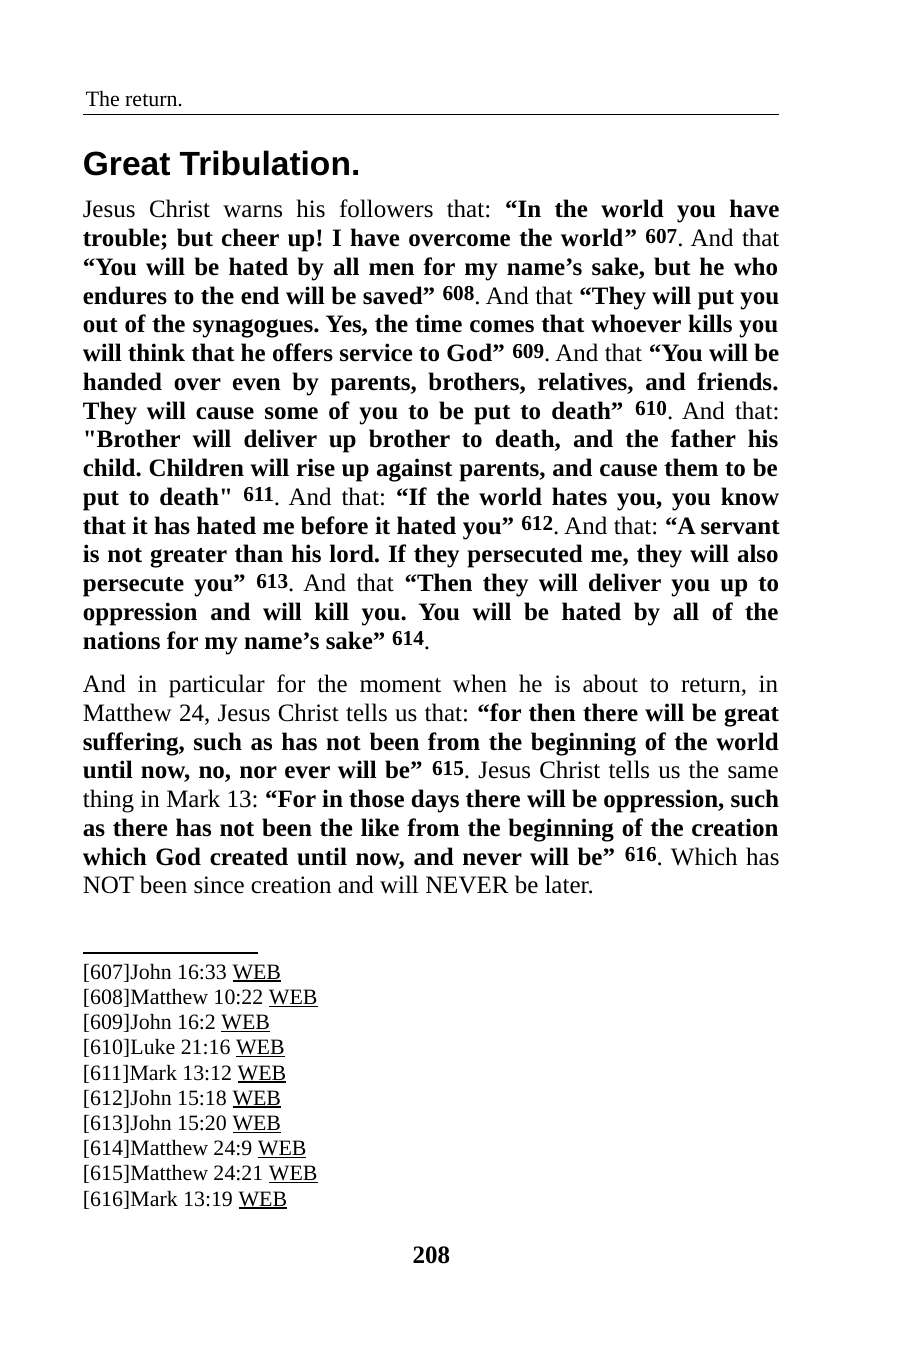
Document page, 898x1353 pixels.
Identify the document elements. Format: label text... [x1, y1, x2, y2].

text John 16:2 WEB [83, 1009, 779, 1034]
text Luke 21:16 WEB [83, 1034, 779, 1059]
text John 15:20 WEB [83, 1110, 779, 1135]
subtitle Great Tribulation. [83, 143, 779, 182]
text Matthew 24:9 WEB [83, 1135, 779, 1160]
text Mark 13:19 WEB [83, 1186, 779, 1211]
text Jesus Christ warns his followers that: “In the world you have trouble; but cheer up! I have overcome the world” . And that “You will be hated by all men for my name’s sake, but he who endures to the end will be saved” . And that “They will put you out of the synagogues. Yes, the time comes that whoever kills you will think that he offers service to God” . And that “You will be handed over even by parents, brothers, relatives, and friends. They will cause some of you to be put to death” . And that: "Brother will deliver up brother to death, and the father his child. Children will rise up against parents, and cause them to be put to death" . And that: “If the world hates you, you know that it has hated me before it hated you” . And that: “A servant is not greater than his lord. If they persecuted me, they will also persecute you” . And that “Then they will deliver you up to oppression and will kill you. You will be hated by all of the nations for my name’s sake” . [83, 194, 779, 654]
text Matthew 10:22 WEB [83, 984, 779, 1009]
text And in particular for the moment when he is about to return, in Matthew 24, Jesus Christ tells us that: “for then there will be great suffering, such as has not been from the beginning of the world until now, no, nor ever will be” . Jesus Christ tells us the same thing in Mark 13: “For in those days there will be oppression, such as there has not been the like from the beginning of the creation which God created until now, and never will be” . Which has NOT been since creation and will NEVER be later. [83, 669, 779, 899]
text John 16:33 WEB [83, 959, 779, 984]
text Mark 13:12 WEB [83, 1059, 779, 1085]
text John 15:18 WEB [83, 1085, 779, 1110]
text Matthew 24:21 WEB [83, 1160, 779, 1186]
